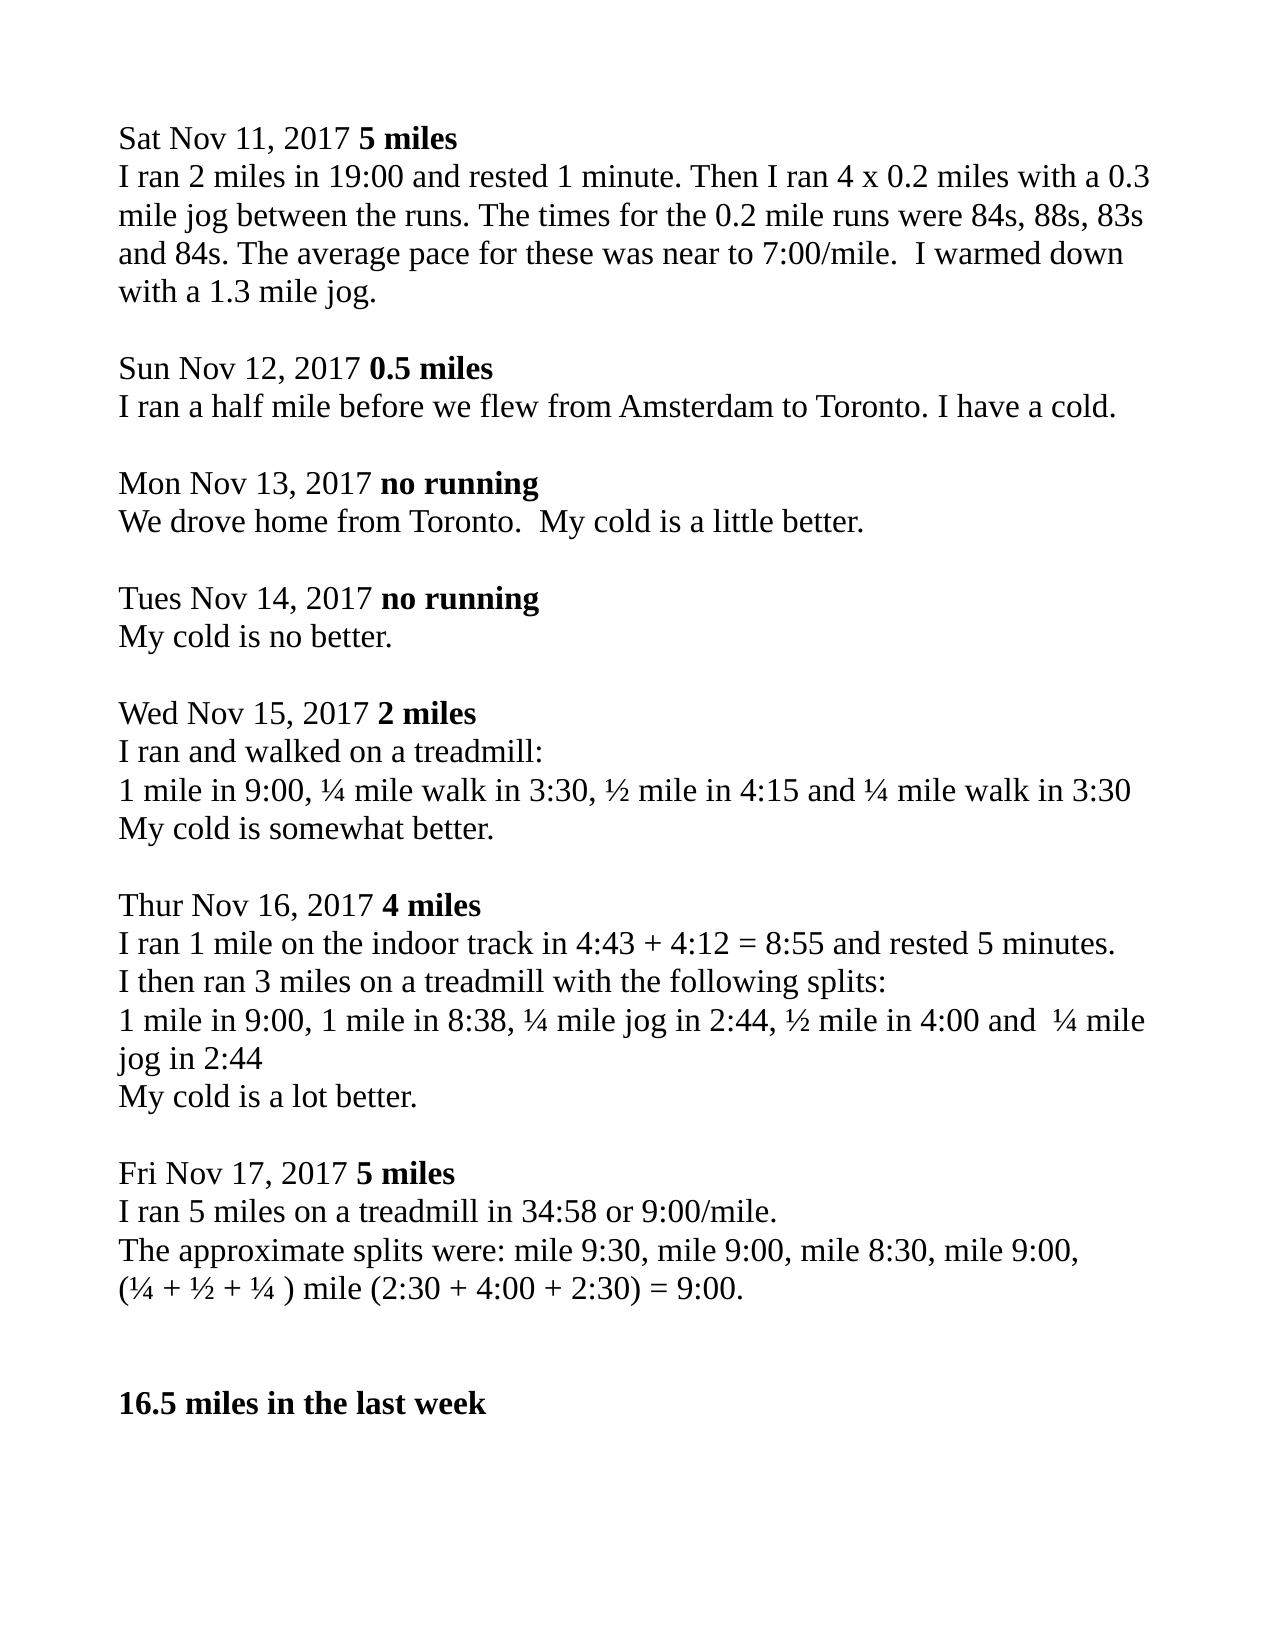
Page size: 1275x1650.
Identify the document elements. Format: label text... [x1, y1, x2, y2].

text Thur Nov 16, 2017 4 miles [118, 885, 1161, 923]
text 1 mile in 9:00, ¼ mile walk in 3:30, ½ mile in 4:15 and ¼ mile walk in 3:30 [118, 770, 1161, 808]
text I ran 2 miles in 19:00 and rested 1 minute. Then I ran 4 x 0.2 miles with a 0.3 mile jog between the runs. The times for the 0.2 mile runs were 84s, 88s, 83s and 84s. The average pace for these was near to 7:00/mile. I warmed down with a 1.3 mile jog. [118, 156, 1161, 310]
text Wed Nov 15, 2017 2 miles [118, 693, 1161, 731]
text We drove home from Toronto. My cold is a little better. [118, 501, 1161, 540]
text 1 mile in 9:00, 1 mile in 8:38, ¼ mile jog in 2:44, ½ mile in 4:00 and ¼ mile jog in 2:44 [118, 1000, 1161, 1076]
text 16.5 miles in the last week [118, 1383, 1161, 1421]
text Sun Nov 12, 2017 0.5 miles [118, 348, 1161, 386]
text I ran and walked on a treadmill: [118, 731, 1161, 770]
text The approximate splits were: mile 9:30, mile 9:00, mile 8:30, mile 9:00, [118, 1230, 1161, 1268]
text Tues Nov 14, 2017 no running [118, 578, 1161, 616]
text Sat Nov 11, 2017 5 miles [118, 118, 1161, 156]
text Fri Nov 17, 2017 5 miles [118, 1153, 1161, 1191]
text I ran a half mile before we flew from Amsterdam to Toronto. I have a cold. [118, 386, 1161, 425]
text My cold is somewhat better. [118, 808, 1161, 846]
text I ran 5 miles on a treadmill in 34:58 or 9:00/mile. [118, 1191, 1161, 1230]
text My cold is a lot better. [118, 1076, 1161, 1115]
text (¼ + ½ + ¼ ) mile (2:30 + 4:00 + 2:30) = 9:00. [118, 1268, 1161, 1306]
text My cold is no better. [118, 616, 1161, 655]
text I then ran 3 miles on a treadmill with the following splits: [118, 961, 1161, 1000]
text Mon Nov 13, 2017 no running [118, 463, 1161, 501]
text I ran 1 mile on the indoor track in 4:43 + 4:12 = 8:55 and rested 5 minutes. [118, 923, 1161, 961]
